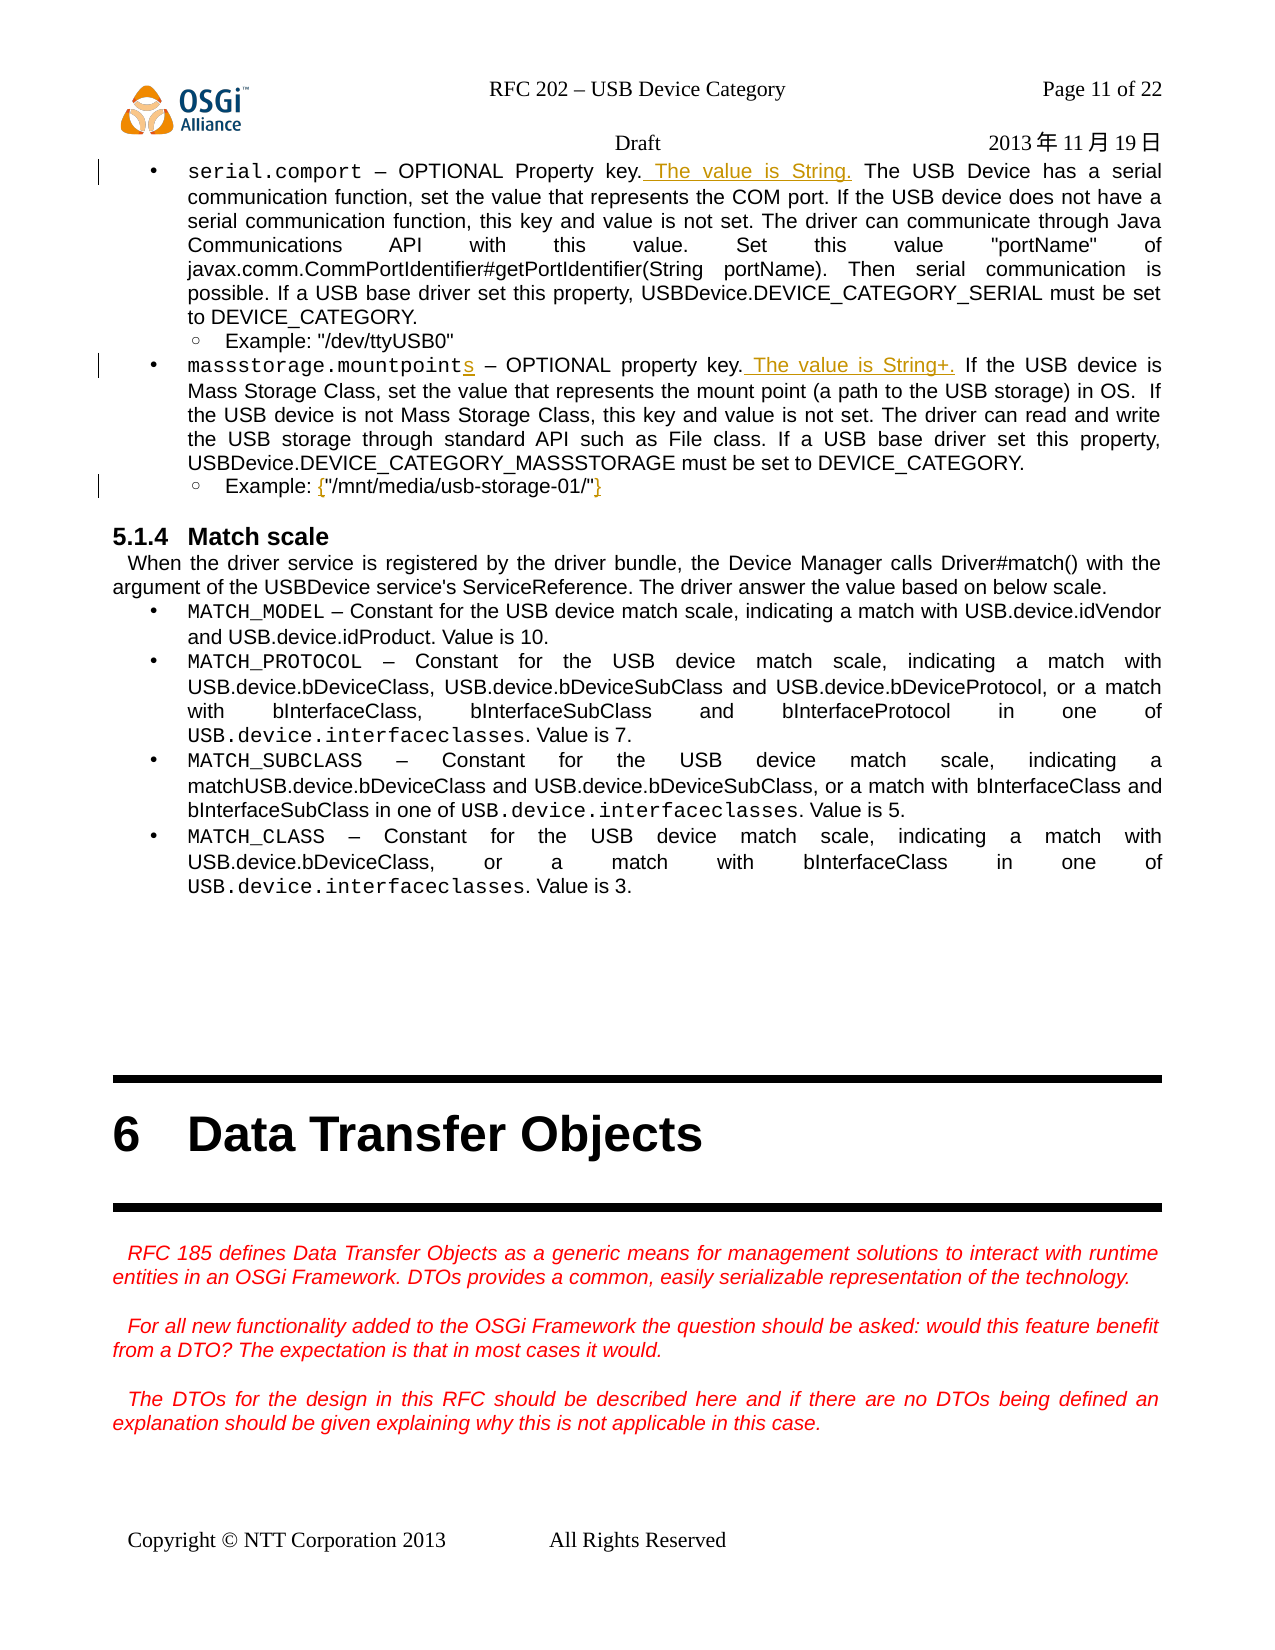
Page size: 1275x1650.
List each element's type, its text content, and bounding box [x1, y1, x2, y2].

list massstorage.mountpoints – OPTIONAL property key. The value is String+. If the USB device is Mass Storage Class, set the value that represents the mount point (a path to the USB storage) in OS. If the USB device is not Mass Storage Class, this key and value is not set. The driver can read and write the USB storage through standard API such as File class. If a USB base driver set this property, USBDevice.DEVICE_CATEGORY_MASSSTORAGE must be set to DEVICE_CATEGORY. [150, 353, 1162, 474]
list Example: {"/mnt/media/usb-storage-01/"} [187, 474, 1162, 498]
subtitle Match scale [112, 522, 1162, 551]
subtitle Data Transfer Objects [112, 1076, 1162, 1212]
list MATCH_CLASS – Constant for the USB device match scale, indicating a match with USB.device.bDeviceClass, or a match with bInterfaceClass in one of USB.device.interfaceclasses. Value is 3. [150, 824, 1162, 899]
list serial.comport – OPTIONAL Property key. The value is String. The USB Device has a serial communication function, set the value that represents the COM port. If the USB device does not have a serial communication function, this key and value is not set. The driver can communicate through Java Communications API with this value. Set this value "portName" of javax.comm.CommPortIdentifier#getPortIdentifier(String portName). Then serial communication is possible. If a USB base driver set this property, USBDevice.DEVICE_CATEGORY_SERIAL must be set to DEVICE_CATEGORY. [150, 159, 1162, 328]
picture [113, 78, 257, 142]
text RFC 185 defines Data Transfer Objects as a generic means for management solutions to interact with runtime entities in an OSGi Framework. DTOs provides a common, easily serializable representation of the technology. [112, 1241, 1162, 1289]
text When the driver service is registered by the driver bundle, the Device Manager calls Driver#match() with the argument of the USBDevice service's ServiceReference. The driver answer the value based on below scale. [112, 551, 1162, 599]
list MATCH_MODEL – Constant for the USB device match scale, indicating a match with USB.device.idVendor and USB.device.idProduct. Value is 10. [150, 599, 1162, 649]
text For all new functionality added to the OSGi Framework the question should be asked: would this feature benefit from a DTO? The expectation is that in most cases it would. [112, 1314, 1162, 1362]
list MATCH_SUBCLASS – Constant for the USB device match scale, indicating a matchUSB.device.bDeviceClass and USB.device.bDeviceSubClass, or a match with bInterfaceClass and bInterfaceSubClass in one of USB.device.interfaceclasses. Value is 5. [150, 748, 1162, 824]
list MATCH_PROTOCOL – Constant for the USB device match scale, indicating a match with USB.device.bDeviceClass, USB.device.bDeviceSubClass and USB.device.bDeviceProtocol, or a match with bInterfaceClass, bInterfaceSubClass and bInterfaceProtocol in one of USB.device.interfaceclasses. Value is 7. [150, 649, 1162, 748]
text The DTOs for the design in this RFC should be described here and if there are no DTOs being defined an explanation should be given explaining why this is not applicable in this case. [112, 1387, 1162, 1434]
list Example: "/dev/ttyUSB0" [187, 328, 1162, 353]
